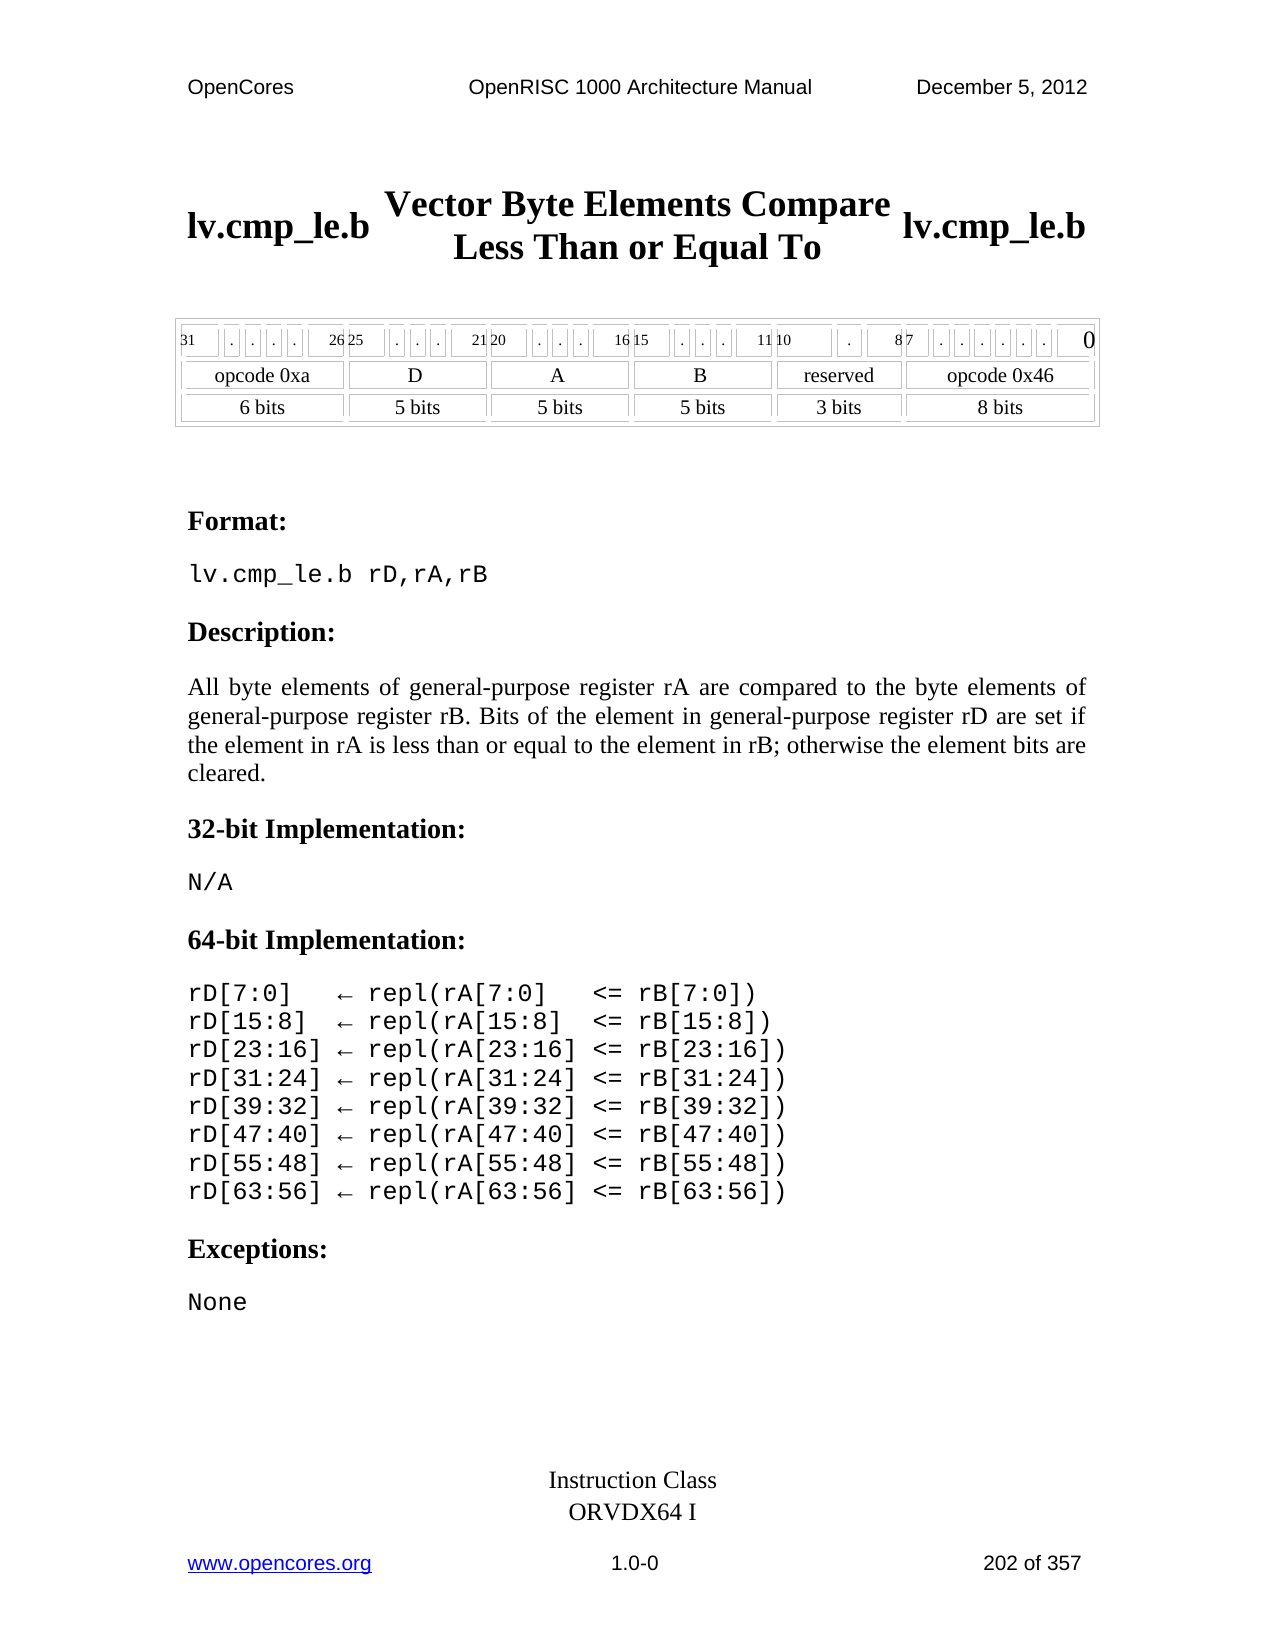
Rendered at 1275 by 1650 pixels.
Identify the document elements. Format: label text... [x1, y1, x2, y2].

text Description: [187, 615, 1087, 647]
text lv.cmp_le.b rD,rA,rB [187, 561, 1087, 590]
text Exceptions: [187, 1232, 1087, 1264]
text 64-bit Implementation: [187, 923, 1087, 955]
text Format: [187, 504, 1087, 536]
text rD[7:0] ← repl(rA[7:0] <= rB[7:0]) rD[15:8] ← repl(rA[15:8] <= rB[15:8]) rD[23:16] ← repl(rA[23:16] <= rB[23:16]) rD[31:24] ← repl(rA[31:24] <= rB[31:24]) rD[39:32] ← repl(rA[39:32] <= rB[39:32]) rD[47:40] ← repl(rA[47:40] <= rB[47:40]) rD[55:48] ← repl(rA[55:48] <= rB[55:48]) rD[63:56] ← repl(rA[63:56] <= rB[63:56]) [187, 980, 1087, 1207]
text N/A [187, 869, 1087, 898]
text All byte elements of general-purpose register rA are compared to the byte elements of general-purpose register rB. Bits of the element in general-purpose register rD are set if the element in rA is less than or equal to the element in rB; otherwise the element bits are cleared. [187, 672, 1087, 787]
text 32-bit Implementation: [187, 812, 1087, 844]
text None [187, 1289, 1087, 1318]
